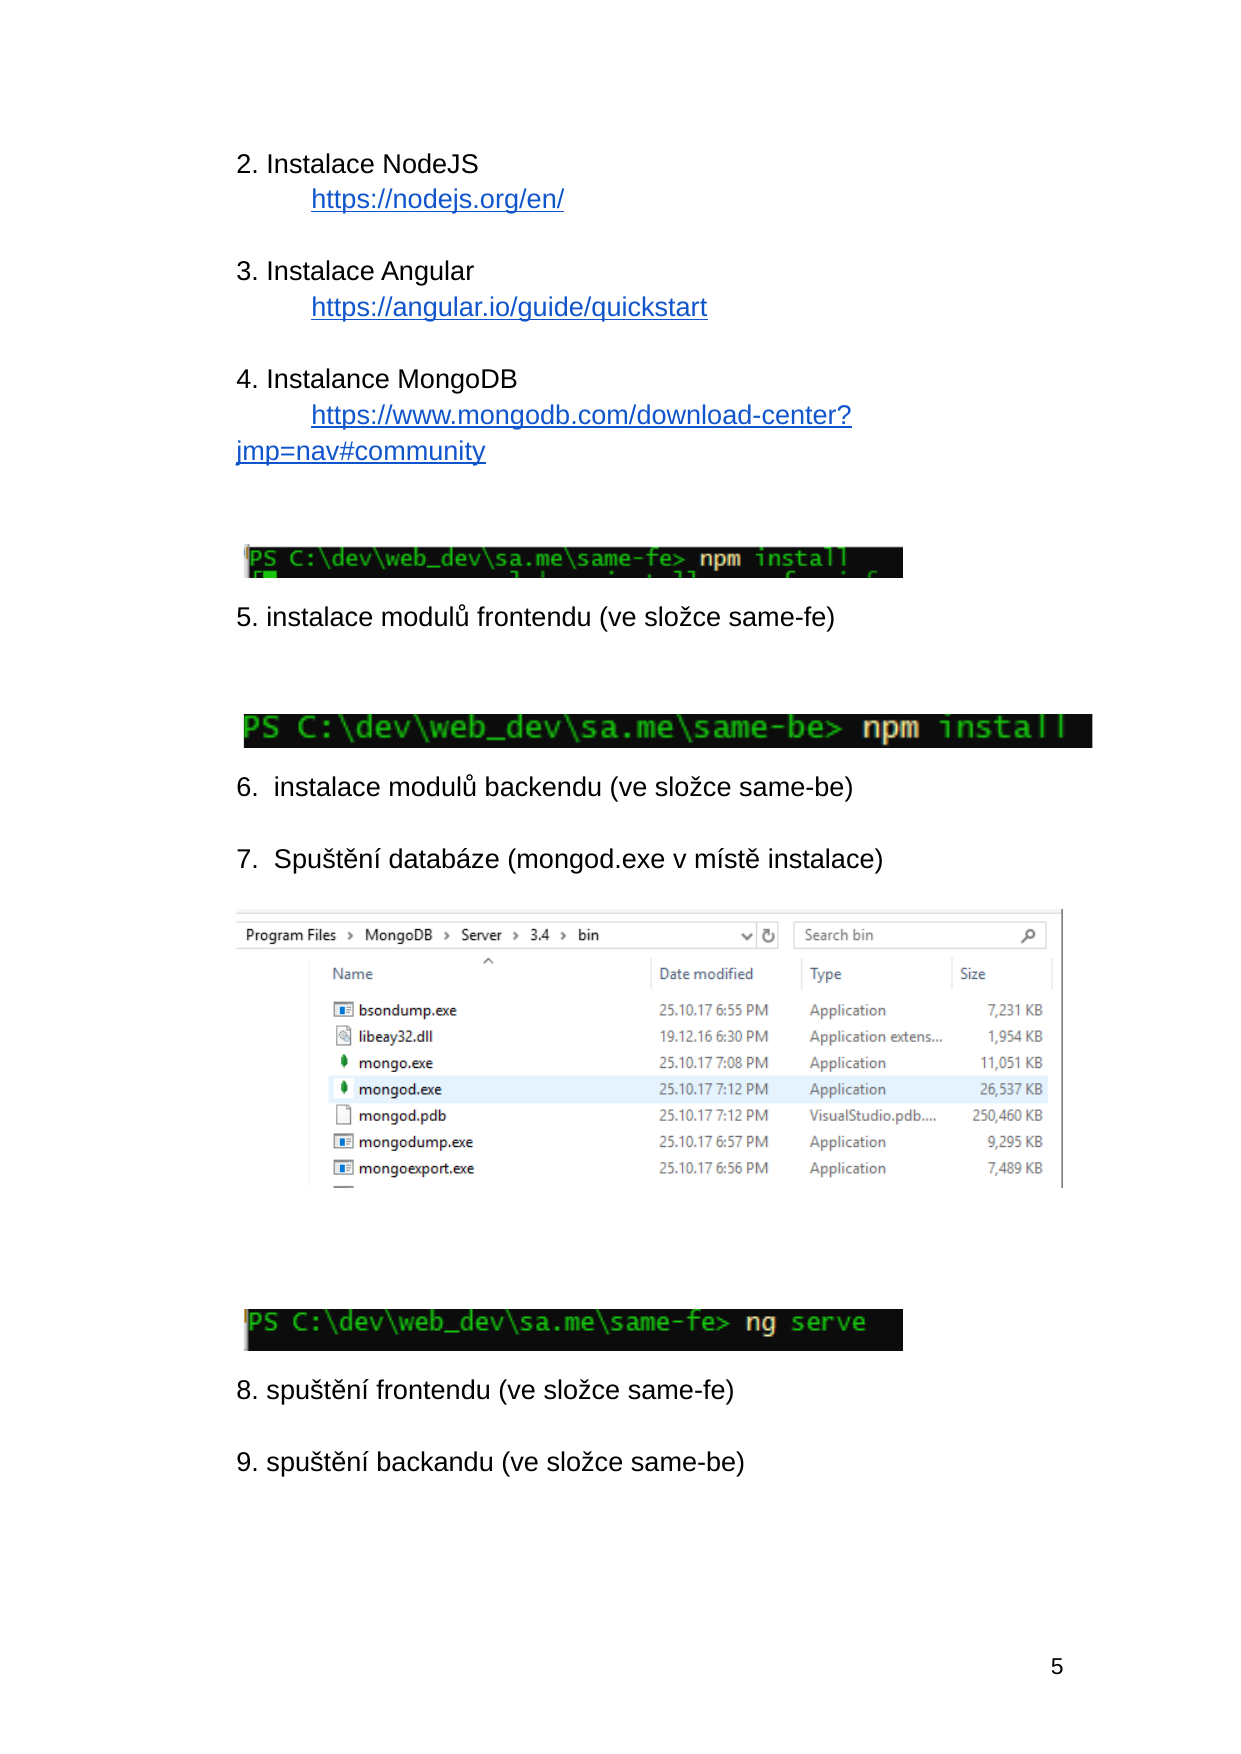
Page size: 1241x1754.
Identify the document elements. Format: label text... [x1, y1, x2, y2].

picture [243, 544, 903, 578]
text 5. instalace modulů frontendu (ve složce same-fe) [236, 507, 1063, 632]
text 6. instalace modulů backendu (ve složce same-be) [236, 668, 1063, 802]
text 8. spuštění frontendu (ve složce same-fe) [236, 1263, 1063, 1405]
text 7. Spuštění databáze (mongod.exe v místě instalace) [236, 843, 1063, 874]
text 2. Instalace NodeJS [236, 148, 1063, 179]
text https://nodejs.org/en/ [236, 183, 1063, 215]
text 4. Instalance MongoDB [236, 363, 1063, 394]
picture [243, 1309, 903, 1351]
picture [236, 909, 1063, 1188]
text https://www.mongodb.com/download-center?jmp=nav#community [236, 399, 1063, 466]
text https://angular.io/guide/quickstart [236, 291, 1063, 323]
text 9. spuštění backandu (ve složce same-be) [236, 1446, 1063, 1477]
picture [243, 714, 1093, 748]
text 3. Instalace Angular [236, 255, 1063, 287]
